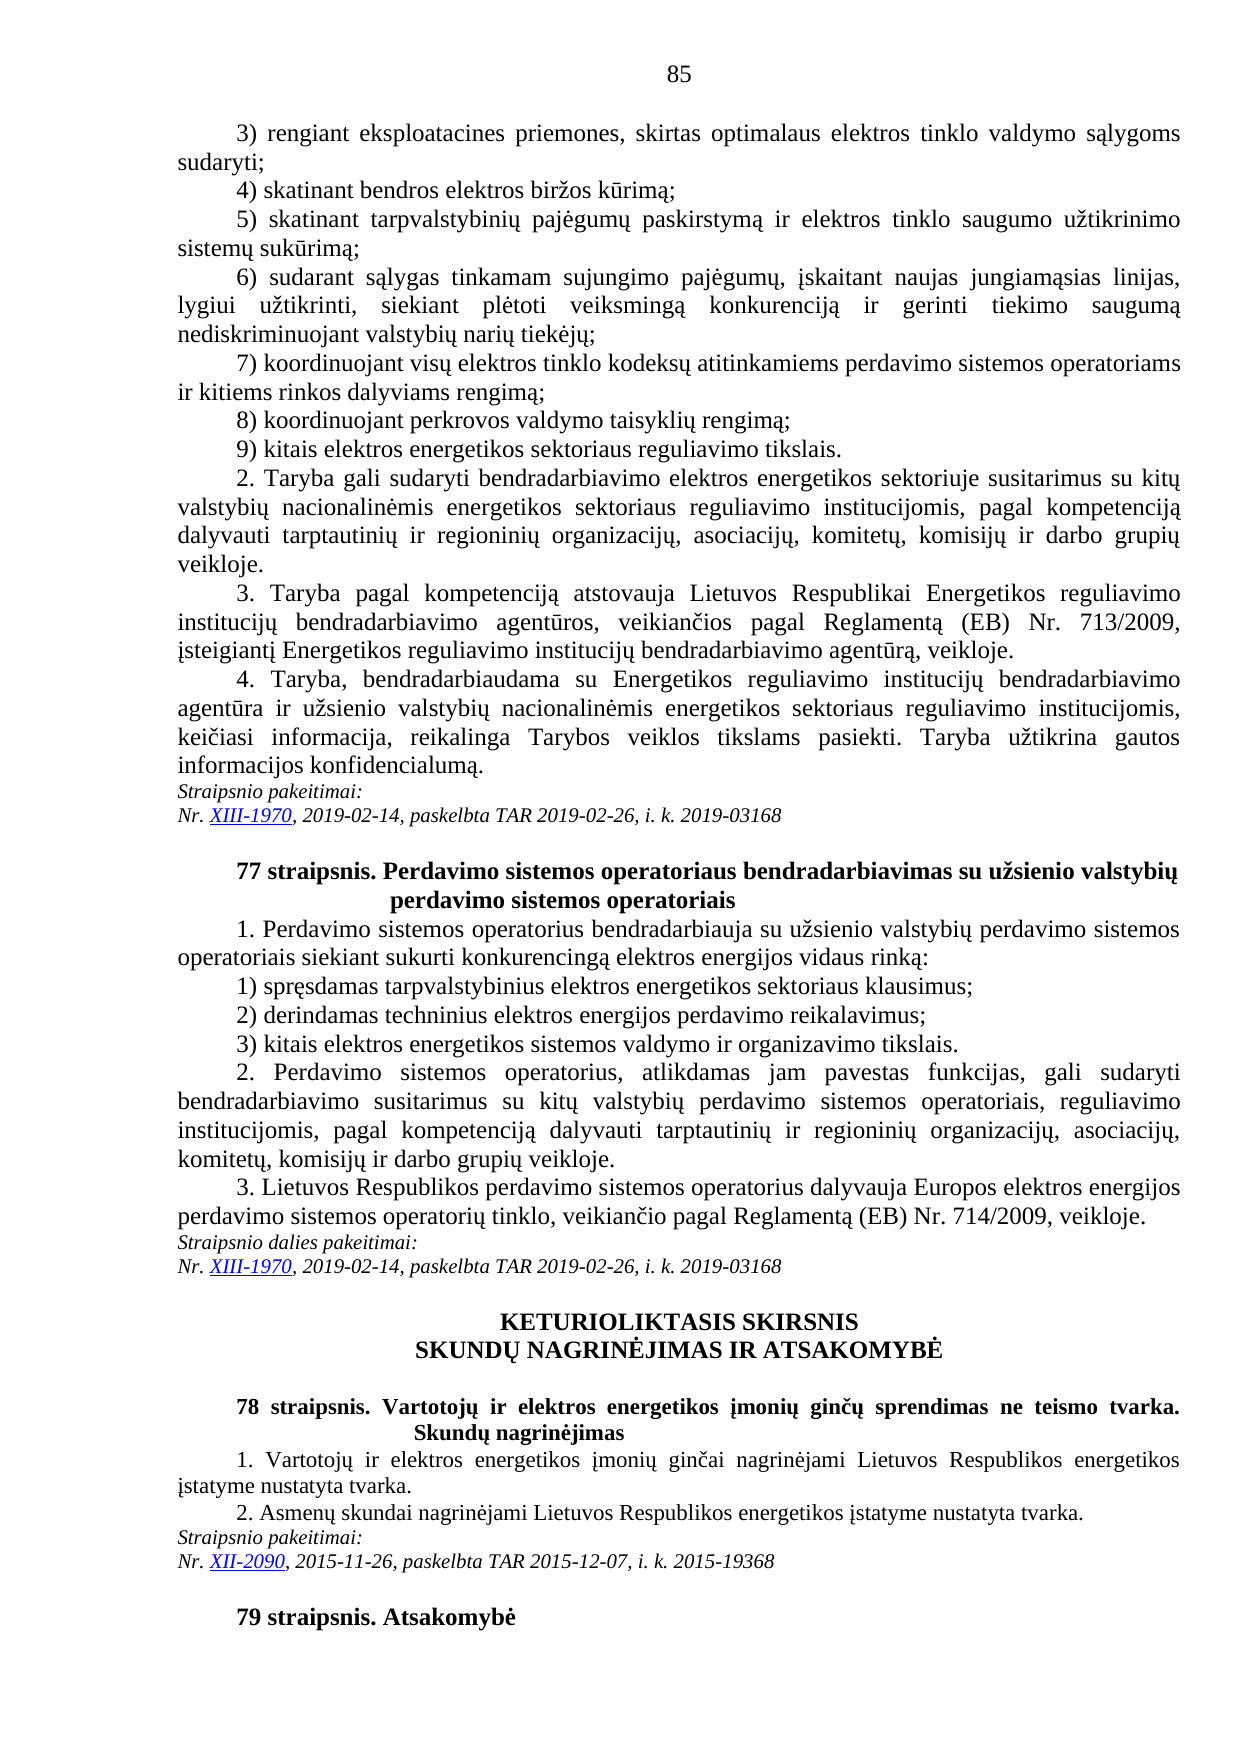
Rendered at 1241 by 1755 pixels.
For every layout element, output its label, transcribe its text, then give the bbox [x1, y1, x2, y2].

text 3) rengiant eksploatacines priemones, skirtas optimalaus elektros tinklo valdymo sąlygoms sudaryti; [177, 118, 1181, 176]
text 6) sudarant sąlygas tinkamam sujungimo pajėgumų, įskaitant naujas jungiamąsias linijas, lygiui užtikrinti, siekiant plėtoti veiksmingą konkurenciją ir gerinti tiekimo saugumą nediskriminuojant valstybių narių tiekėjų; [177, 262, 1181, 348]
text Straipsnio pakeitimai: [177, 1525, 1181, 1549]
text 3. Lietuvos Respublikos perdavimo sistemos operatorius dalyvauja Europos elektros energijos perdavimo sistemos operatorių tinklo, veikiančio pagal Reglamentą (EB) Nr. 714/2009, veikloje. [177, 1172, 1181, 1230]
text Nr. XIII-1970, 2019-02-14, paskelbta TAR 2019-02-26, i. k. 2019-03168 [177, 1254, 1181, 1278]
text Nr. XIII-1970, 2019-02-14, paskelbta TAR 2019-02-26, i. k. 2019-03168 [177, 803, 1181, 827]
text 2. Asmenų skundai nagrinėjami Lietuvos Respublikos energetikos įstatyme nustatyta tvarka. [177, 1498, 1181, 1525]
text 2. Perdavimo sistemos operatorius, atlikdamas jam pavestas funkcijas, gali sudaryti bendradarbiavimo susitarimus su kitų valstybių perdavimo sistemos operatoriais, reguliavimo institucijomis, pagal kompetenciją dalyvauti tarptautinių ir regioninių organizacijų, asociacijų, komitetų, komisijų ir darbo grupių veikloje. [177, 1057, 1181, 1172]
text 1. Vartotojų ir elektros energetikos įmonių ginčai nagrinėjami Lietuvos Respublikos energetikos įstatyme nustatyta tvarka. [177, 1446, 1181, 1498]
text 4) skatinant bendros elektros biržos kūrimą; [177, 176, 1181, 204]
text 78 straipsnis. Vartotojų ir elektros energetikos įmonių ginčų sprendimas ne teismo tvarka. Skundų nagrinėjimas [236, 1393, 1181, 1446]
text 5) skatinant tarpvalstybinių pajėgumų paskirstymą ir elektros tinklo saugumo užtikrinimo sistemų sukūrimą; [177, 204, 1181, 262]
text 3. Taryba pagal kompetenciją atstovauja Lietuvos Respublikai Energetikos reguliavimo institucijų bendradarbiavimo agentūros, veikiančios pagal Reglamentą (EB) Nr. 713/2009, įsteigiantį Energetikos reguliavimo institucijų bendradarbiavimo agentūrą, veikloje. [177, 578, 1181, 664]
text SKUNDŲ NAGRINĖJIMAS IR ATSAKOMYBĖ [177, 1336, 1181, 1364]
text 3) kitais elektros energetikos sistemos valdymo ir organizavimo tikslais. [177, 1029, 1181, 1057]
text 77 straipsnis. Perdavimo sistemos operatoriaus bendradarbiavimas su užsienio valstybių perdavimo sistemos operatoriais [236, 856, 1181, 914]
text 4. Taryba, bendradarbiaudama su Energetikos reguliavimo institucijų bendradarbiavimo agentūra ir užsienio valstybių nacionalinėmis energetikos sektoriaus reguliavimo institucijomis, keičiasi informacija, reikalinga Tarybos veiklos tikslams pasiekti. Taryba užtikrina gautos informacijos konfidencialumą. [177, 664, 1181, 779]
text 9) kitais elektros energetikos sektoriaus reguliavimo tikslais. [177, 434, 1181, 463]
text 7) koordinuojant visų elektros tinklo kodeksų atitinkamiems perdavimo sistemos operatoriams ir kitiems rinkos dalyviams rengimą; [177, 348, 1181, 406]
text 2. Taryba gali sudaryti bendradarbiavimo elektros energetikos sektoriuje susitarimus su kitų valstybių nacionalinėmis energetikos sektoriaus reguliavimo institucijomis, pagal kompetenciją dalyvauti tarptautinių ir regioninių organizacijų, asociacijų, komitetų, komisijų ir darbo grupių veikloje. [177, 463, 1181, 578]
text 1) spręsdamas tarpvalstybinius elektros energetikos sektoriaus klausimus; [177, 971, 1181, 1000]
text Straipsnio dalies pakeitimai: [177, 1230, 1181, 1254]
text 79 straipsnis. Atsakomybė [177, 1602, 1181, 1631]
text Straipsnio pakeitimai: [177, 779, 1181, 803]
text 8) koordinuojant perkrovos valdymo taisyklių rengimą; [177, 406, 1181, 434]
text 1. Perdavimo sistemos operatorius bendradarbiauja su užsienio valstybių perdavimo sistemos operatoriais siekiant sukurti konkurencingą elektros energijos vidaus rinką: [177, 914, 1181, 971]
text Nr. XII-2090, 2015-11-26, paskelbta TAR 2015-12-07, i. k. 2015-19368 [177, 1549, 1181, 1573]
text 2) derindamas techninius elektros energijos perdavimo reikalavimus; [177, 1000, 1181, 1029]
text KETURIOLIKTASIS SKIRSNIS [177, 1307, 1181, 1336]
